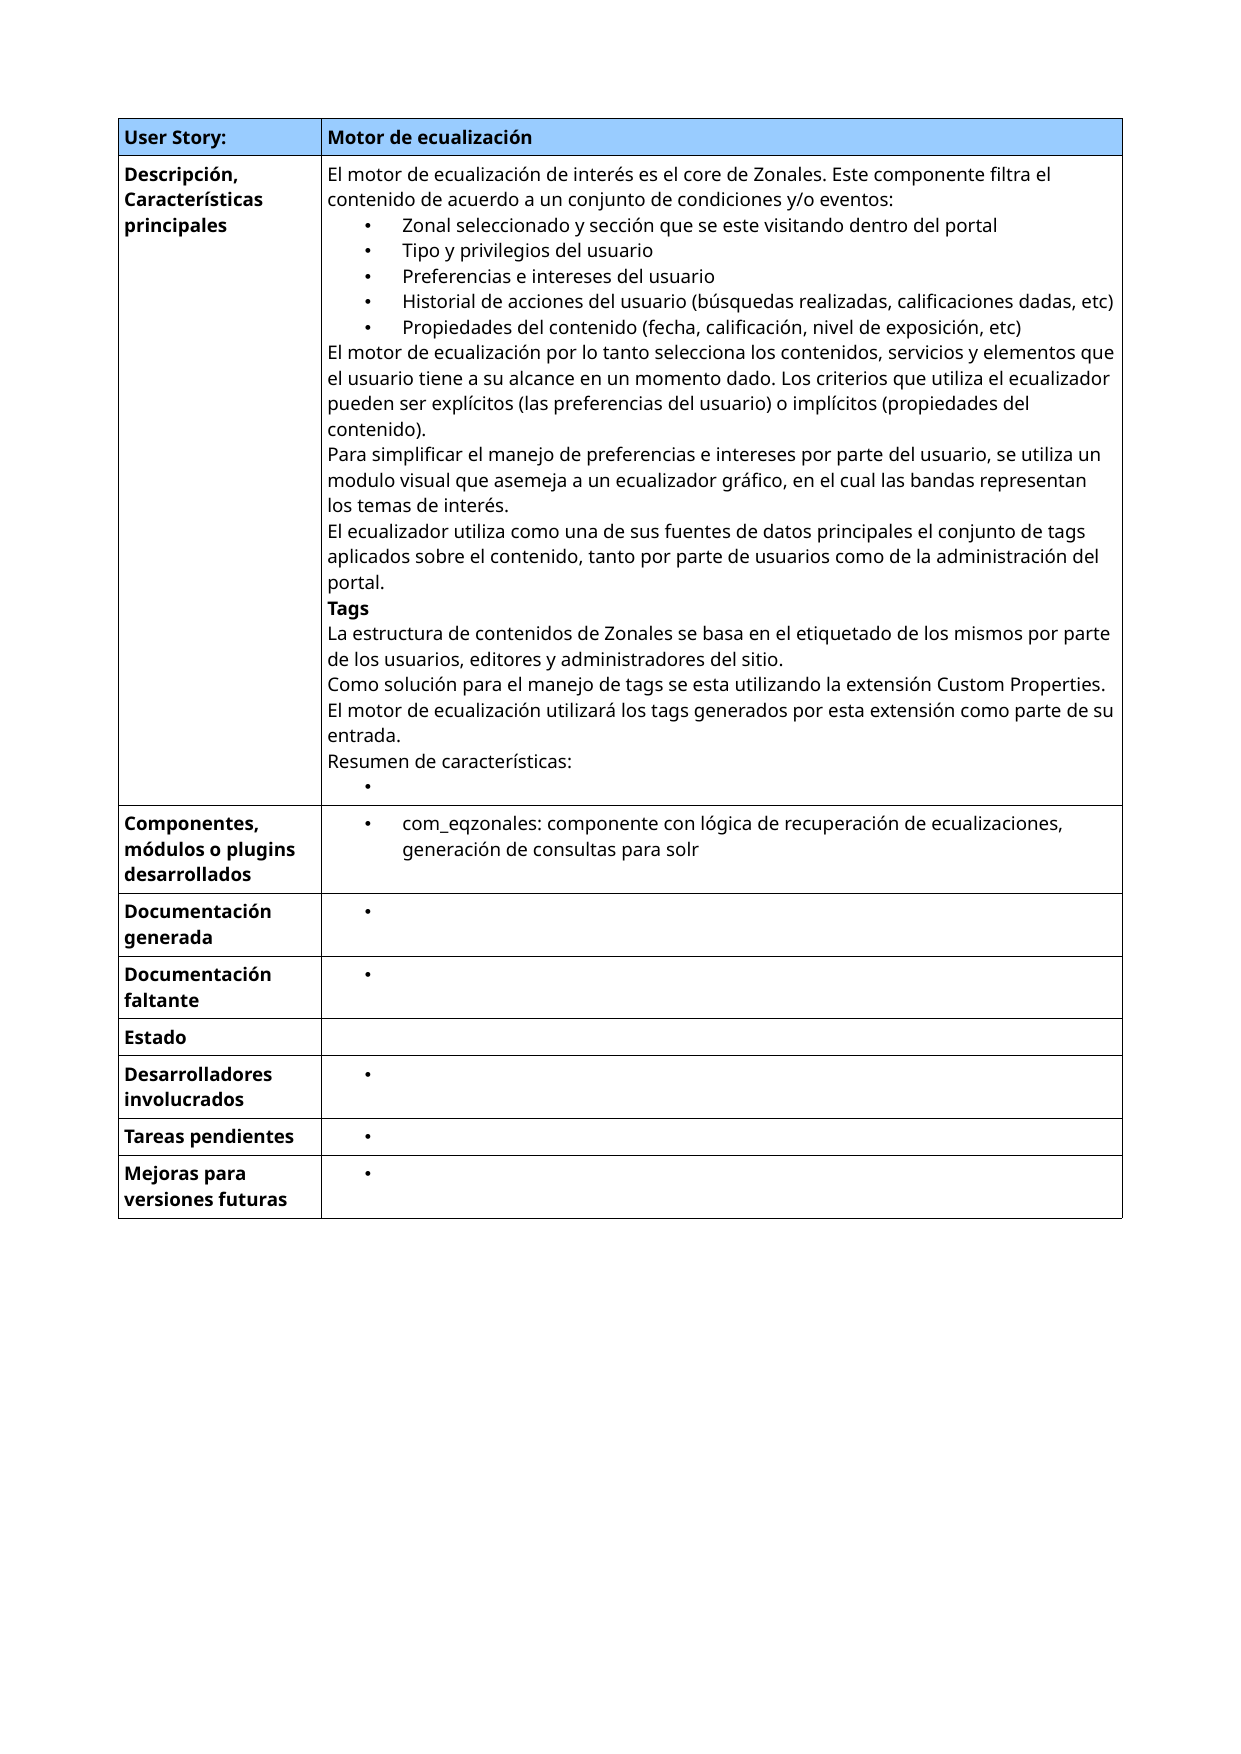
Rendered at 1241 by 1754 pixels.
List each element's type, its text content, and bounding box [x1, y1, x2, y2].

table_cell Mejoras para versiones futuras [119, 1156, 321, 1217]
table_cell Componentes, módulos o plugins desarrollados [119, 806, 321, 893]
table_cell El motor de ecualización de interés es el core de Zonales. Este componente filtra el contenido de acuerdo a un conjunto de condiciones y/o eventos: Zonal seleccionado y sección que se este visitando dentro del portal Tipo y privilegios del usuario Preferencias e intereses del usuario Historial de acciones del usuario (búsquedas realizadas, calificaciones dadas, etc) Propiedades del contenido (fecha, calificación, nivel de exposición, etc) El motor de ecualización por lo tanto selecciona los contenidos, servicios y elementos que el usuario tiene a su alcance en un momento dado. Los criterios que utiliza el ecualizador pueden ser explícitos (las preferencias del usuario) o implícitos (propiedades del contenido). Para simplificar el manejo de preferencias e intereses por parte del usuario, se utiliza un modulo visual que asemeja a un ecualizador gráfico, en el cual las bandas representan los temas de interés. El ecualizador utiliza como una de sus fuentes de datos principales el conjunto de tags aplicados sobre el contenido, tanto por parte de usuarios como de la administración del portal. Tags La estructura de contenidos de Zonales se basa en el etiquetado de los mismos por parte de los usuarios, editores y administradores del sitio. Como solución para el manejo de tags se esta utilizando la extensión Custom Properties. El motor de ecualización utilizará los tags generados por esta extensión como parte de su entrada. Resumen de características: [322, 156, 1122, 805]
table_cell [322, 957, 1122, 1018]
table_cell [322, 1119, 1122, 1155]
table_cell com_eqzonales: componente con lógica de recuperación de ecualizaciones, generación de consultas para solr [322, 806, 1122, 893]
table_header User Story: [119, 119, 321, 155]
table_cell Documentación faltante [119, 957, 321, 1018]
table_header Motor de ecualización [322, 119, 1122, 155]
table_cell [322, 1156, 1122, 1217]
table_cell Documentación generada [119, 894, 321, 956]
table_cell Estado [119, 1019, 321, 1055]
table_cell Tareas pendientes [119, 1119, 321, 1155]
table_cell [322, 1056, 1122, 1118]
table_cell [322, 1019, 1122, 1055]
table_cell Descripción, Características principales [119, 156, 321, 805]
table_cell [322, 894, 1122, 956]
table_cell Desarrolladores involucrados [119, 1056, 321, 1118]
